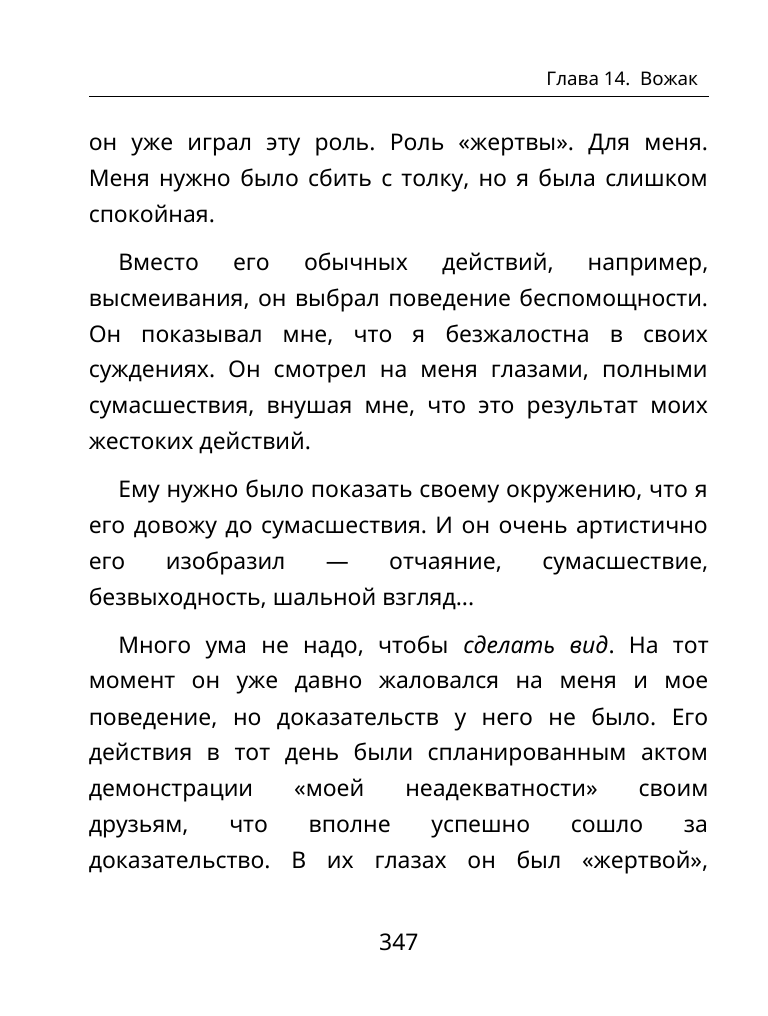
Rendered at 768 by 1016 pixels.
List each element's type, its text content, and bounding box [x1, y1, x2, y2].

text он уже играл эту роль. Роль «жертвы». Для меня. Меня нужно было сбить с толку, но я была слишком спокойная. [88, 126, 709, 229]
text Много ума не надо, чтобы сделать вид. На тот момент он уже давно жаловался на меня и мое поведение, но доказательств у него не было. Его действия в тот день были спланированным актом демонстрации «моей неадекватности» своим друзьям, что вполне успешно сошло за доказательство. В их глазах он был «жертвой», [88, 628, 709, 875]
text Ему нужно было показать своему окружению, что я его довожу до сумасшествия. И он очень артистично его изобразил — отчаяние, сумасшествие, безвыходность, шальной взгляд... [88, 473, 709, 612]
text Вместо его обычных действий, например, высмеивания, он выбрал поведение беспомощности. Он показывал мне, что я безжалостна в своих суждениях. Он смотрел на меня глазами, полными сумасшествия, внушая мне, что это результат моих жестоких действий. [88, 246, 709, 457]
